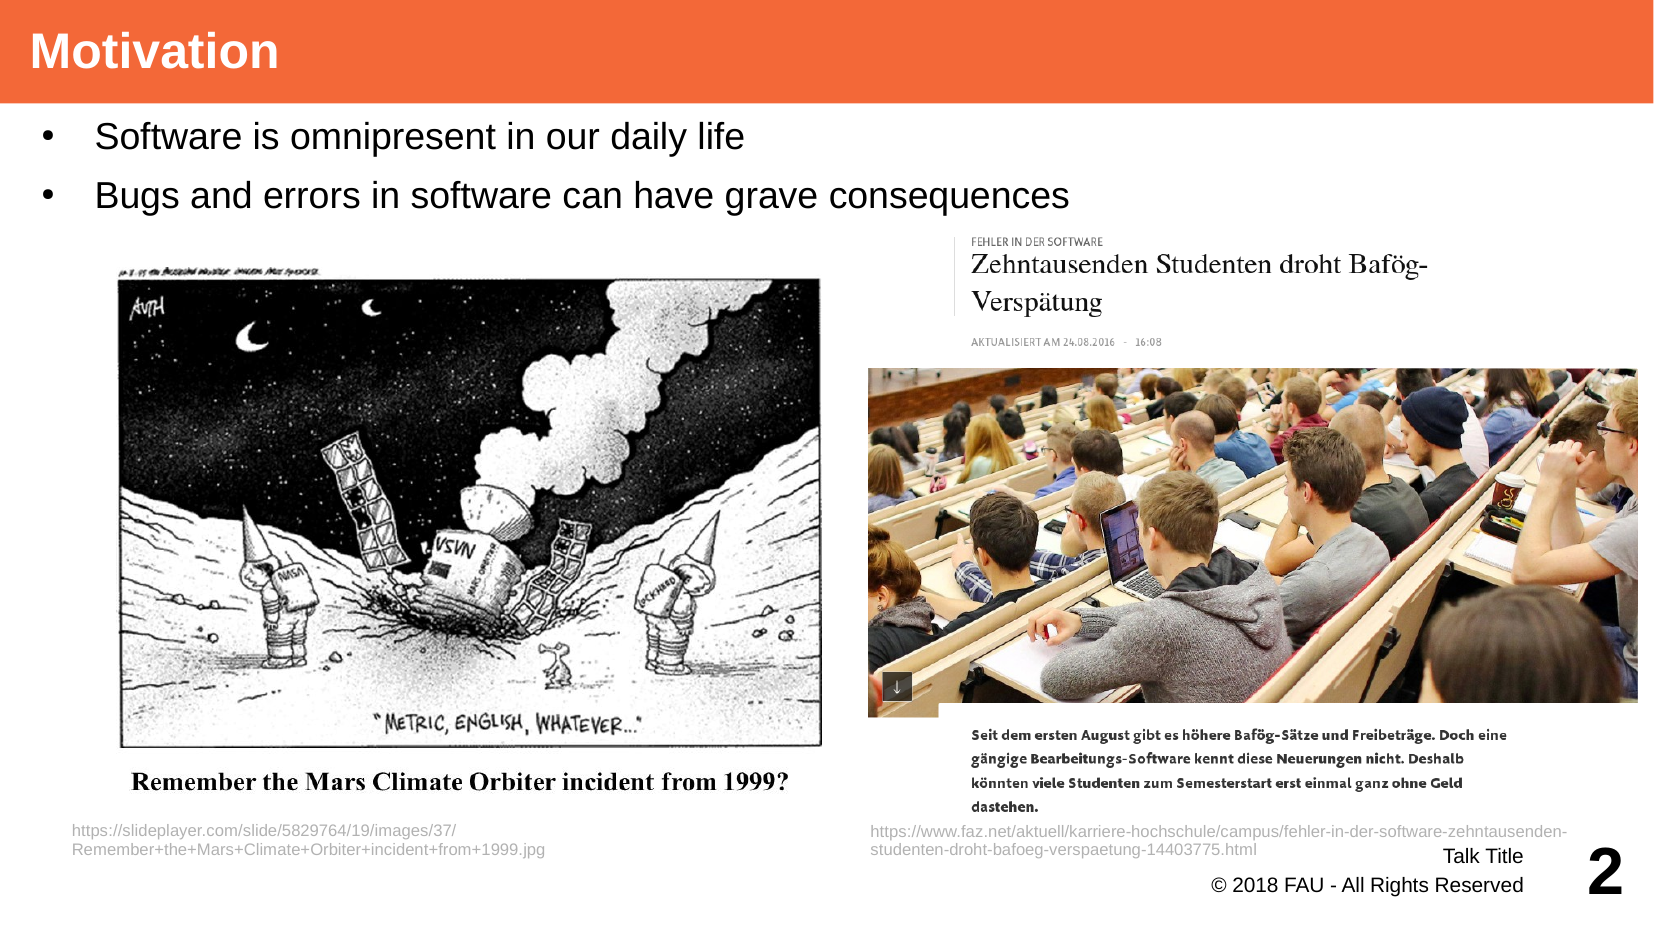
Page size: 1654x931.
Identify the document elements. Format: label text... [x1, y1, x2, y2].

text_box https://slideplayer.com/slide/5829764/19/images/37/Remember+the+Mars+Climate+Orbiter+incident+from+1999.jpg [60, 809, 826, 871]
title Motivation [0, 0, 1654, 104]
text_box https://www.faz.net/aktuell/karriere-hochschule/campus/fehler-in-der-software-zehntausenden-studenten-droht-bafoeg-verspaetung-14403775.html [858, 810, 1654, 872]
picture [69, 220, 1654, 821]
list Software is omnipresent in our daily life Bugs and errors in software can have grave consequences [23, 115, 1619, 241]
